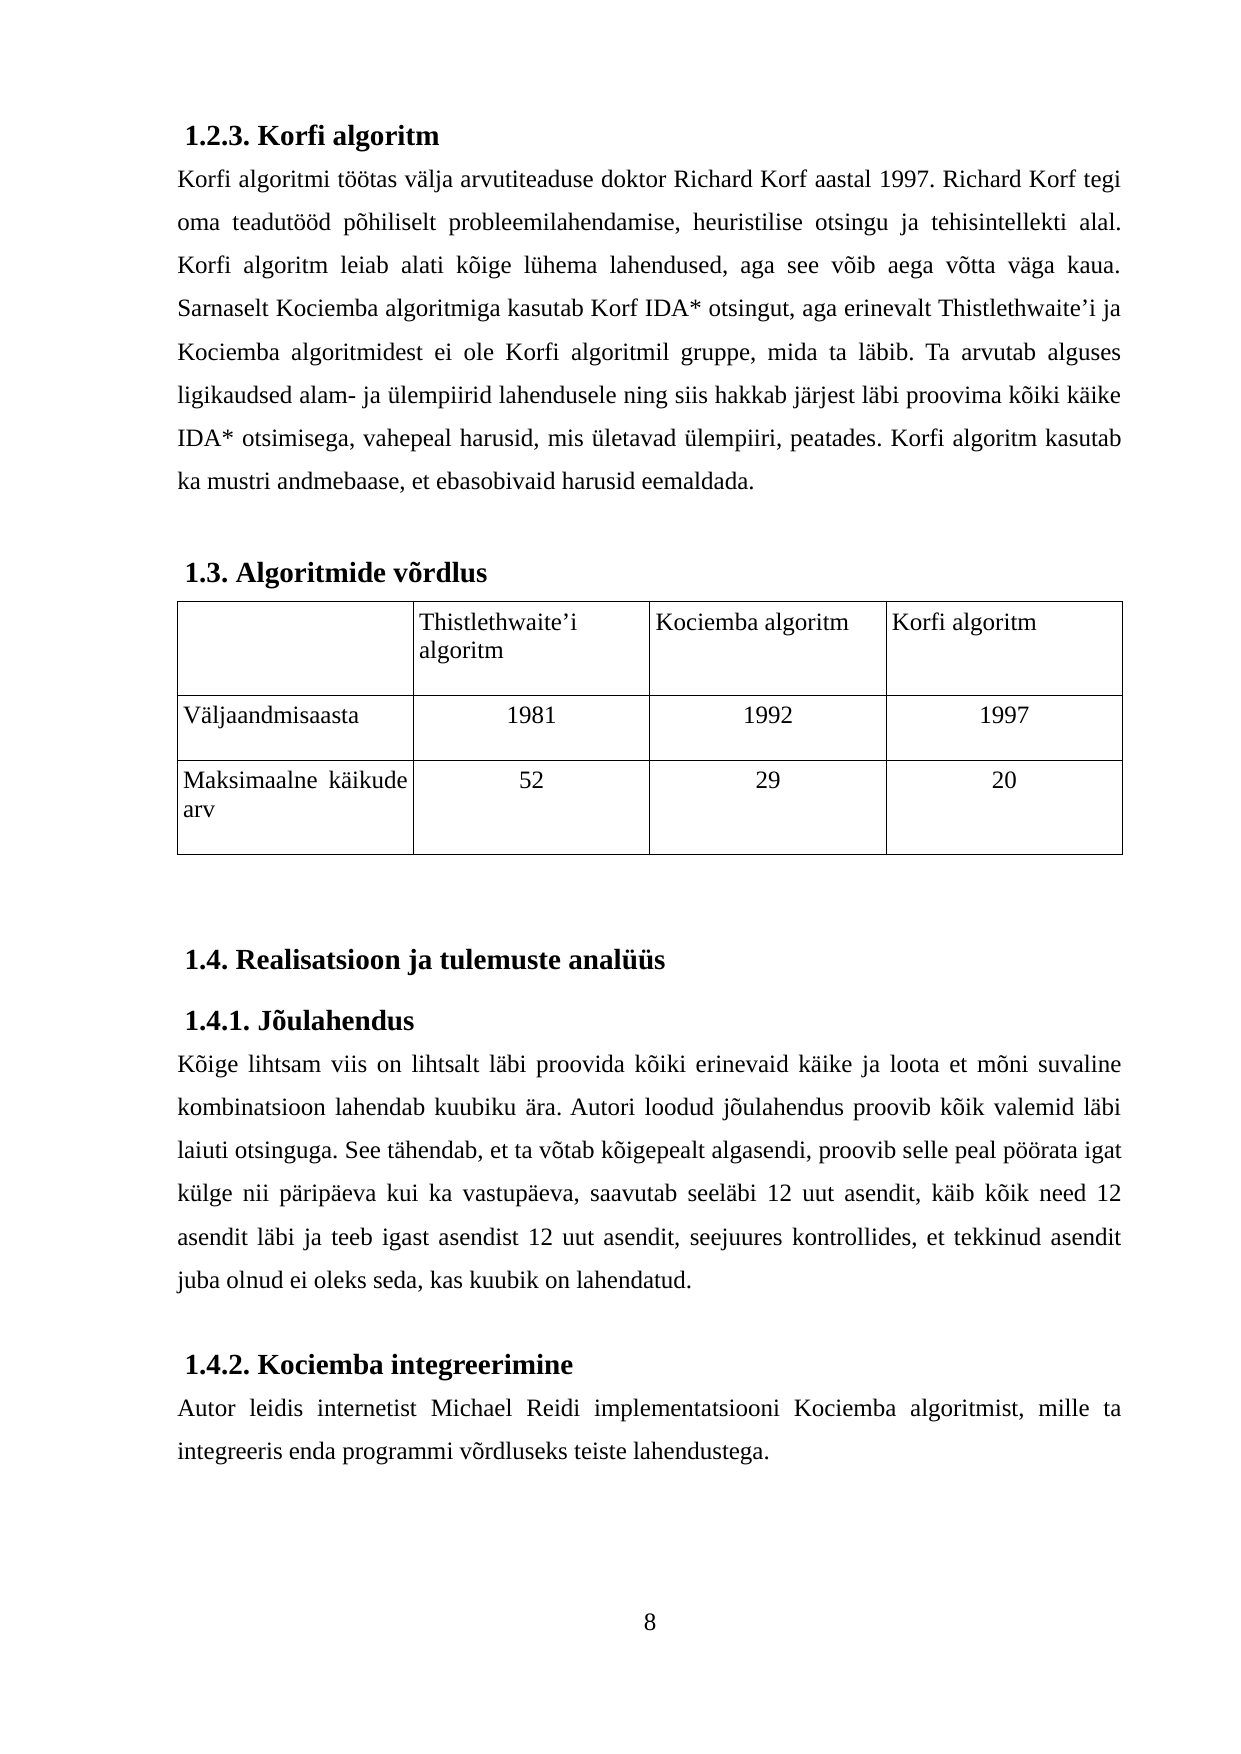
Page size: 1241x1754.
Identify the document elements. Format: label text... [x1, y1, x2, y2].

text Korfi algoritmi töötas välja arvutiteaduse doktor Richard Korf aastal 1997. Richard Korf tegi oma teadutööd põhiliselt probleemilahendamise, heuristilise otsingu ja tehisintellekti alal. Korfi algoritm leiab alati kõige lühema lahendused, aga see võib aega võtta väga kaua. Sarnaselt Kociemba algoritmiga kasutab Korf IDA* otsingut, aga erinevalt Thistlethwaite’i ja Kociemba algoritmidest ei ole Korfi algoritmil gruppe, mida ta läbib. Ta arvutab alguses ligikaudsed alam- ja ülempiirid lahendusele ning siis hakkab järjest läbi proovima kõiki käike IDA* otsimisega, vahepeal harusid, mis ületavad ülempiiri, peatades. Korfi algoritm kasutab ka mustri andmebaase, et ebasobivaid harusid eemaldada. [177, 164, 1122, 495]
text Autor leidis internetist Michael Reidi implementatsiooni Kociemba algoritmist, mille ta integreeris enda programmi võrdluseks teiste lahendustega. [177, 1393, 1122, 1465]
table_cell 1992 [650, 696, 886, 760]
table_cell 20 [887, 761, 1122, 854]
subtitle Jõulahendus [177, 1003, 1122, 1037]
text Kõige lihtsam viis on lihtsalt läbi proovida kõiki erinevaid käike ja loota et mõni suvaline kombinatsioon lahendab kuubiku ära. Autori loodud jõulahendus proovib kõik valemid läbi laiuti otsinguga. See tähendab, et ta võtab kõigepealt algasendi, proovib selle peal pöörata igat külge nii päripäeva kui ka vastupäeva, saavutab seeläbi 12 uut asendit, käib kõik need 12 asendit läbi ja teeb igast asendist 12 uut asendit, seejuures kontrollides, et tekkinud asendit juba olnud ei oleks seda, kas kuubik on lahendatud. [177, 1049, 1122, 1293]
table_cell 52 [414, 761, 649, 854]
table_header [178, 602, 413, 695]
table_cell 29 [650, 761, 886, 854]
subtitle Korfi algoritm [177, 118, 1122, 152]
table_cell Väljaandmisaasta [178, 696, 413, 760]
table_cell 1981 [414, 696, 649, 760]
table_header Thistlethwaite’i algoritm [414, 602, 649, 695]
table_cell 1997 [887, 696, 1122, 760]
subtitle Algoritmide võrdlus [177, 555, 1122, 588]
table_header Korfi algoritm [887, 602, 1122, 695]
subtitle Realisatsioon ja tulemuste analüüs [177, 942, 1122, 976]
table_header Kociemba algoritm [650, 602, 886, 695]
subtitle Kociemba integreerimine [177, 1347, 1122, 1381]
table_cell Maksimaalne käikude arv [178, 761, 413, 854]
